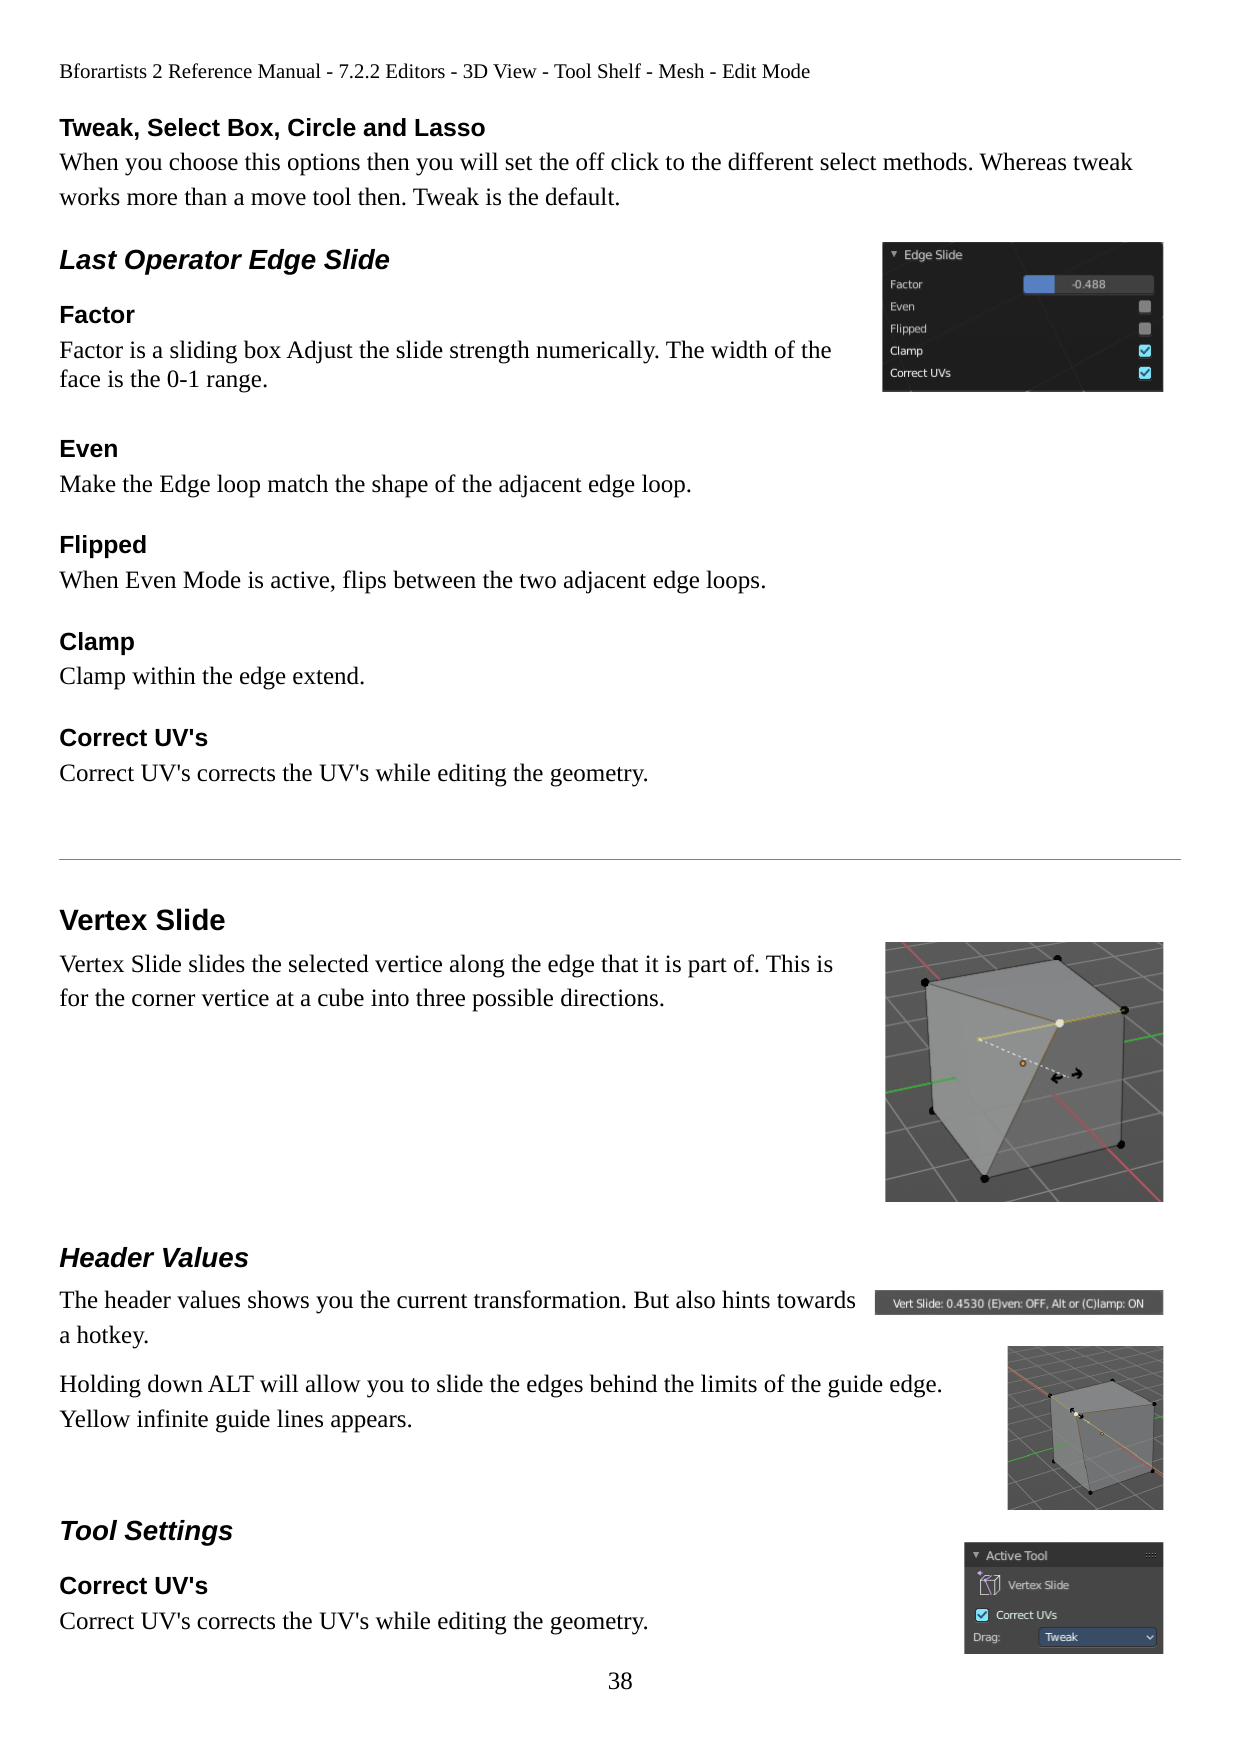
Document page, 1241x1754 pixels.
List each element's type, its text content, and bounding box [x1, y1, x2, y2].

picture [874, 1290, 1164, 1315]
subtitle Clamp [59, 627, 1181, 655]
subtitle Even [59, 434, 1181, 462]
subtitle Tweak, Select Box, Circle and Lasso [59, 113, 1181, 141]
text The header values shows you the current transformation. But also hints towards a hotkey. [59, 1286, 1181, 1349]
text Factor is a sliding box Adjust the slide strength numerically. The width of the face is the 0-1 range. [59, 335, 1181, 393]
subtitle Last Operator Edge Slide [59, 243, 882, 275]
picture [1007, 1346, 1164, 1510]
text Clamp within the edge extend. [59, 661, 1181, 690]
subtitle Correct UV's [59, 723, 1181, 751]
subtitle Factor [59, 300, 882, 329]
text Holding down ALT will allow you to slide the edges behind the limits of the guide edge. Yellow infinite guide lines appears. [59, 1369, 1007, 1432]
subtitle [1164, 1571, 1181, 1600]
subtitle Correct UV's [59, 1571, 964, 1600]
text Correct UV's corrects the UV's while editing the geometry. [59, 758, 1181, 786]
subtitle [1164, 243, 1181, 275]
subtitle Header Values [59, 1241, 1181, 1273]
text When you choose this options then you will set the off click to the different select methods. Whereas tweak works more than a move tool then. Tweak is the default. [59, 147, 1181, 211]
text Correct UV's corrects the UV's while editing the geometry. [59, 1606, 964, 1635]
text Make the Edge loop match the shape of the adjacent edge loop. [59, 469, 1181, 497]
text Vertex Slide slides the selected vertice along the edge that it is part of. This is for the corner vertice at a cube into three possible directions. [59, 949, 885, 1012]
picture [882, 242, 1164, 392]
subtitle Tool Settings [59, 1514, 1181, 1546]
subtitle Vertex Slide [59, 903, 1181, 936]
subtitle Flipped [59, 530, 1181, 559]
picture [964, 1542, 1164, 1654]
picture [885, 942, 1164, 1202]
subtitle [1164, 300, 1181, 329]
text When Even Mode is active, flips between the two adjacent edge loops. [59, 565, 1181, 594]
